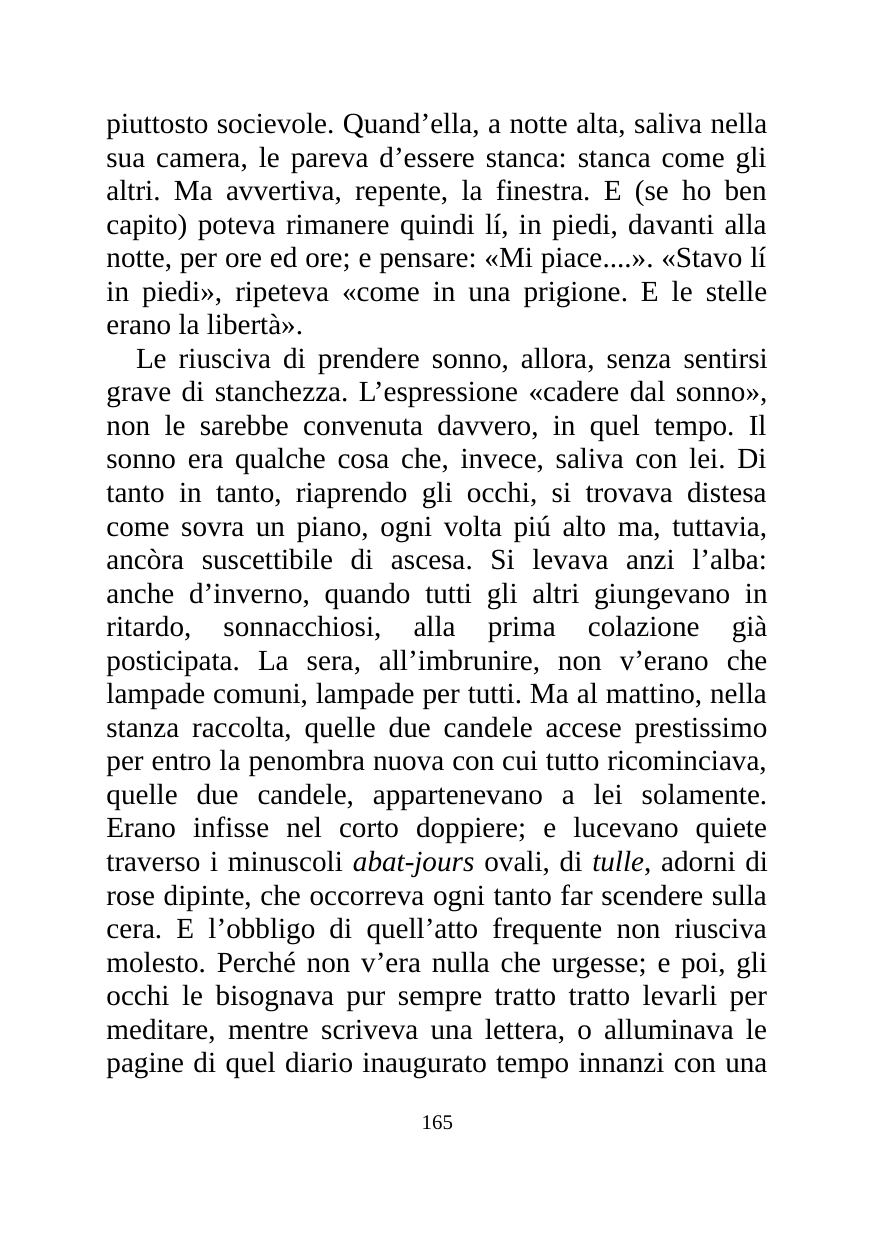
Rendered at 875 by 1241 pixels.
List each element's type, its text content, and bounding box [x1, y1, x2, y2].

text Le riusciva di prendere sonno, allora, senza sentirsi grave di stanchezza. L’espressione «cadere dal sonno», non le sarebbe convenuta davvero, in quel tempo. Il sonno era qualche cosa che, invece, saliva con lei. Di tanto in tanto, riaprendo gli occhi, si trovava distesa come sovra un piano, ogni volta piú alto ma, tuttavia, ancòra suscettibile di ascesa. Si levava anzi l’alba: anche d’inverno, quando tutti gli altri giungevano in ritardo, sonnacchiosi, alla prima colazione già posticipata. La sera, all’imbrunire, non v’erano che lampade comuni, lampade per tutti. Ma al mattino, nella stanza raccolta, quelle due candele accese prestissimo per entro la penombra nuova con cui tutto ricominciava, quelle due candele, appartenevano a lei solamente. Erano infisse nel corto doppiere; e lucevano quiete traverso i minuscoli abat-jours ovali, di tulle, adorni di rose dipinte, che occorreva ogni tanto far scendere sulla cera. E l’obbligo di quell’atto frequente non riusciva molesto. Perché non v’era nulla che urgesse; e poi, gli occhi le bisognava pur sempre tratto tratto levarli per meditare, mentre scriveva una lettera, o alluminava le pagine di quel diario inaugurato tempo innanzi con una [106, 341, 768, 1079]
text piuttosto socievole. Quand’ella, a notte alta, saliva nella sua camera, le pareva d’essere stanca: stanca come gli altri. Ma avvertiva, repente, la finestra. E (se ho ben capito) poteva rimanere quindi lí, in piedi, davanti alla notte, per ore ed ore; e pensare: «Mi piace....». «Stavo lí in piedi», ripeteva «come in una prigione. E le stelle erano la libertà». [106, 106, 768, 341]
